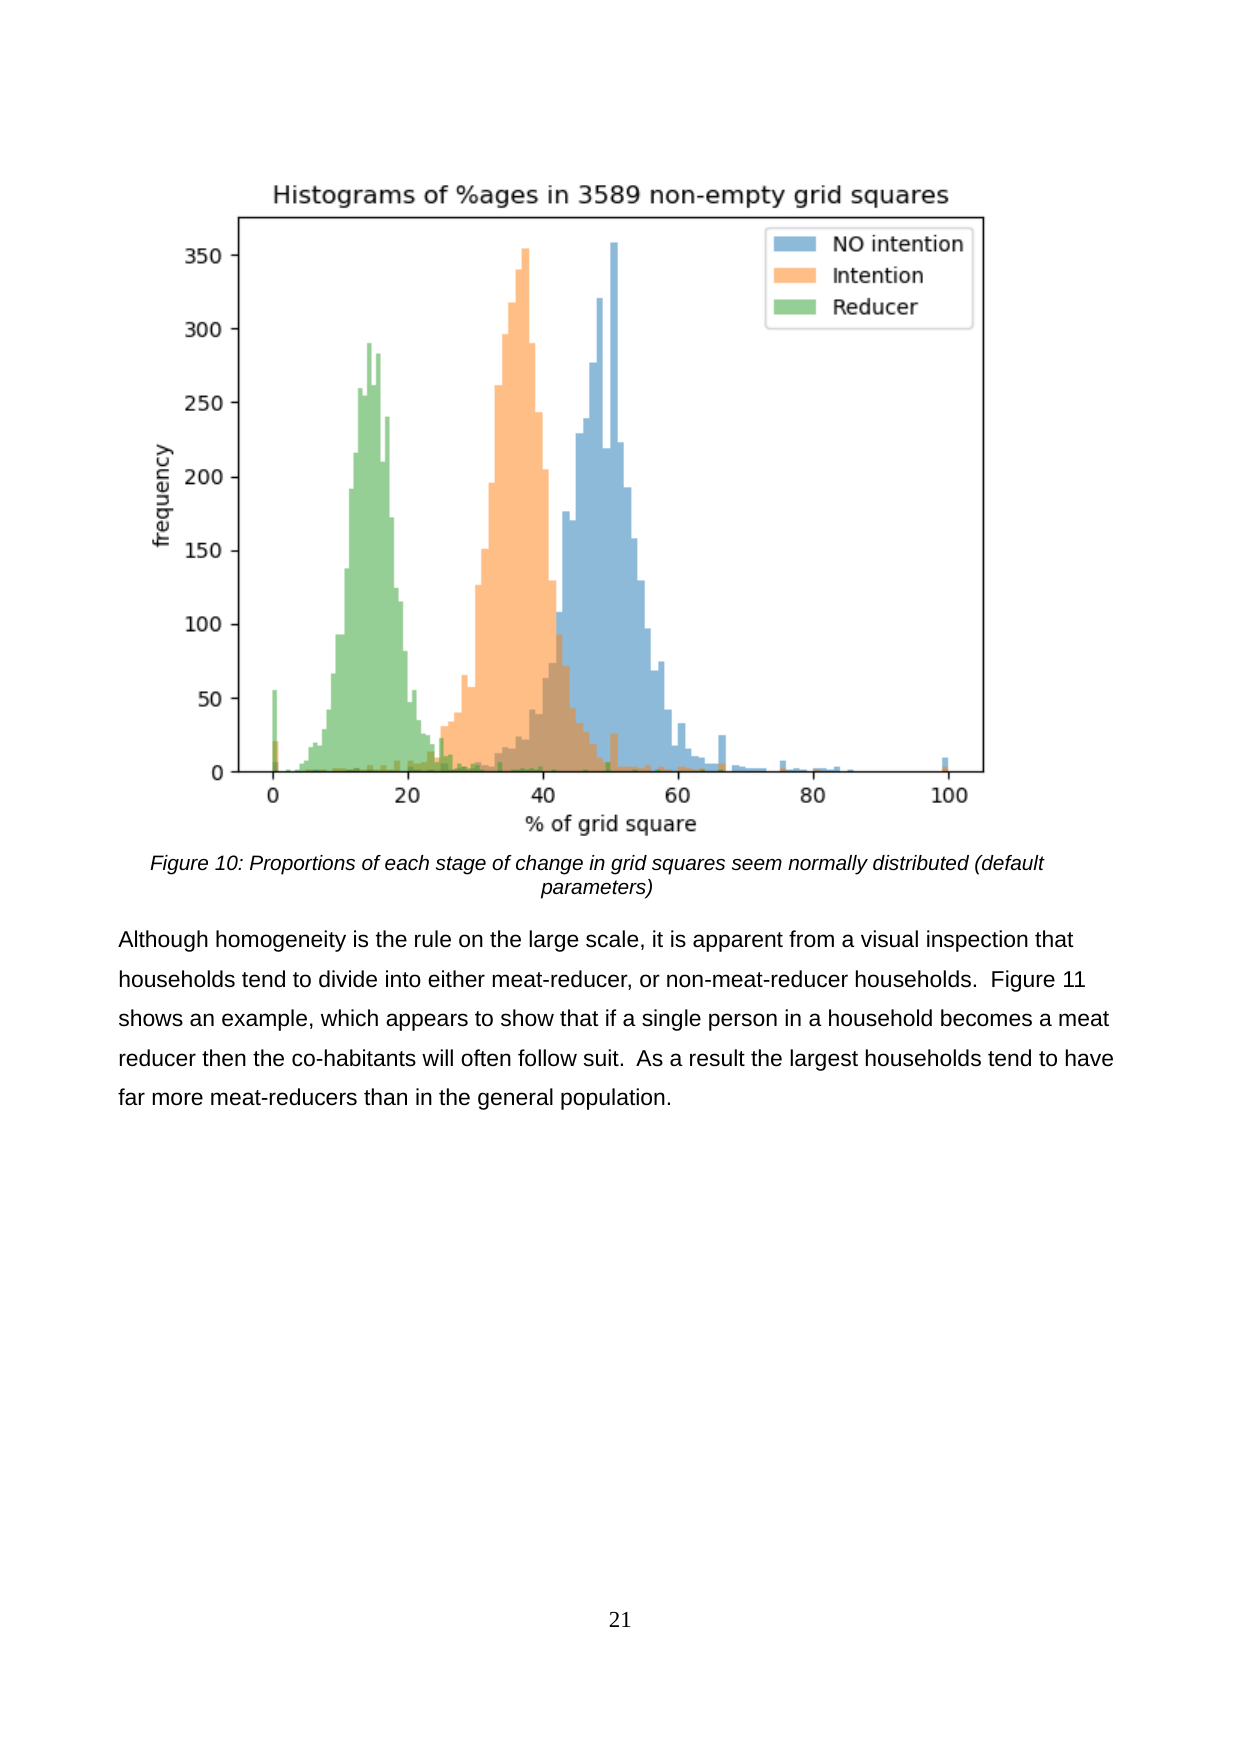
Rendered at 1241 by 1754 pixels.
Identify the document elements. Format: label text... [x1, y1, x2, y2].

picture [118, 130, 1079, 851]
text Although homogeneity is the rule on the large scale, it is apparent from a visual inspection that households tend to divide into either meat-reducer, or non-meat-reducer households. Figure 11 shows an example, which appears to show that if a single person in a household becomes a meat reducer then the co-habitants will often follow suit. As a result the largest households tend to have far more meat-reducers than in the general population. [118, 926, 1122, 1111]
text Figure 10: Proportions of each stage of change in grid squares seem normally distributed (default parameters) [118, 851, 1078, 898]
